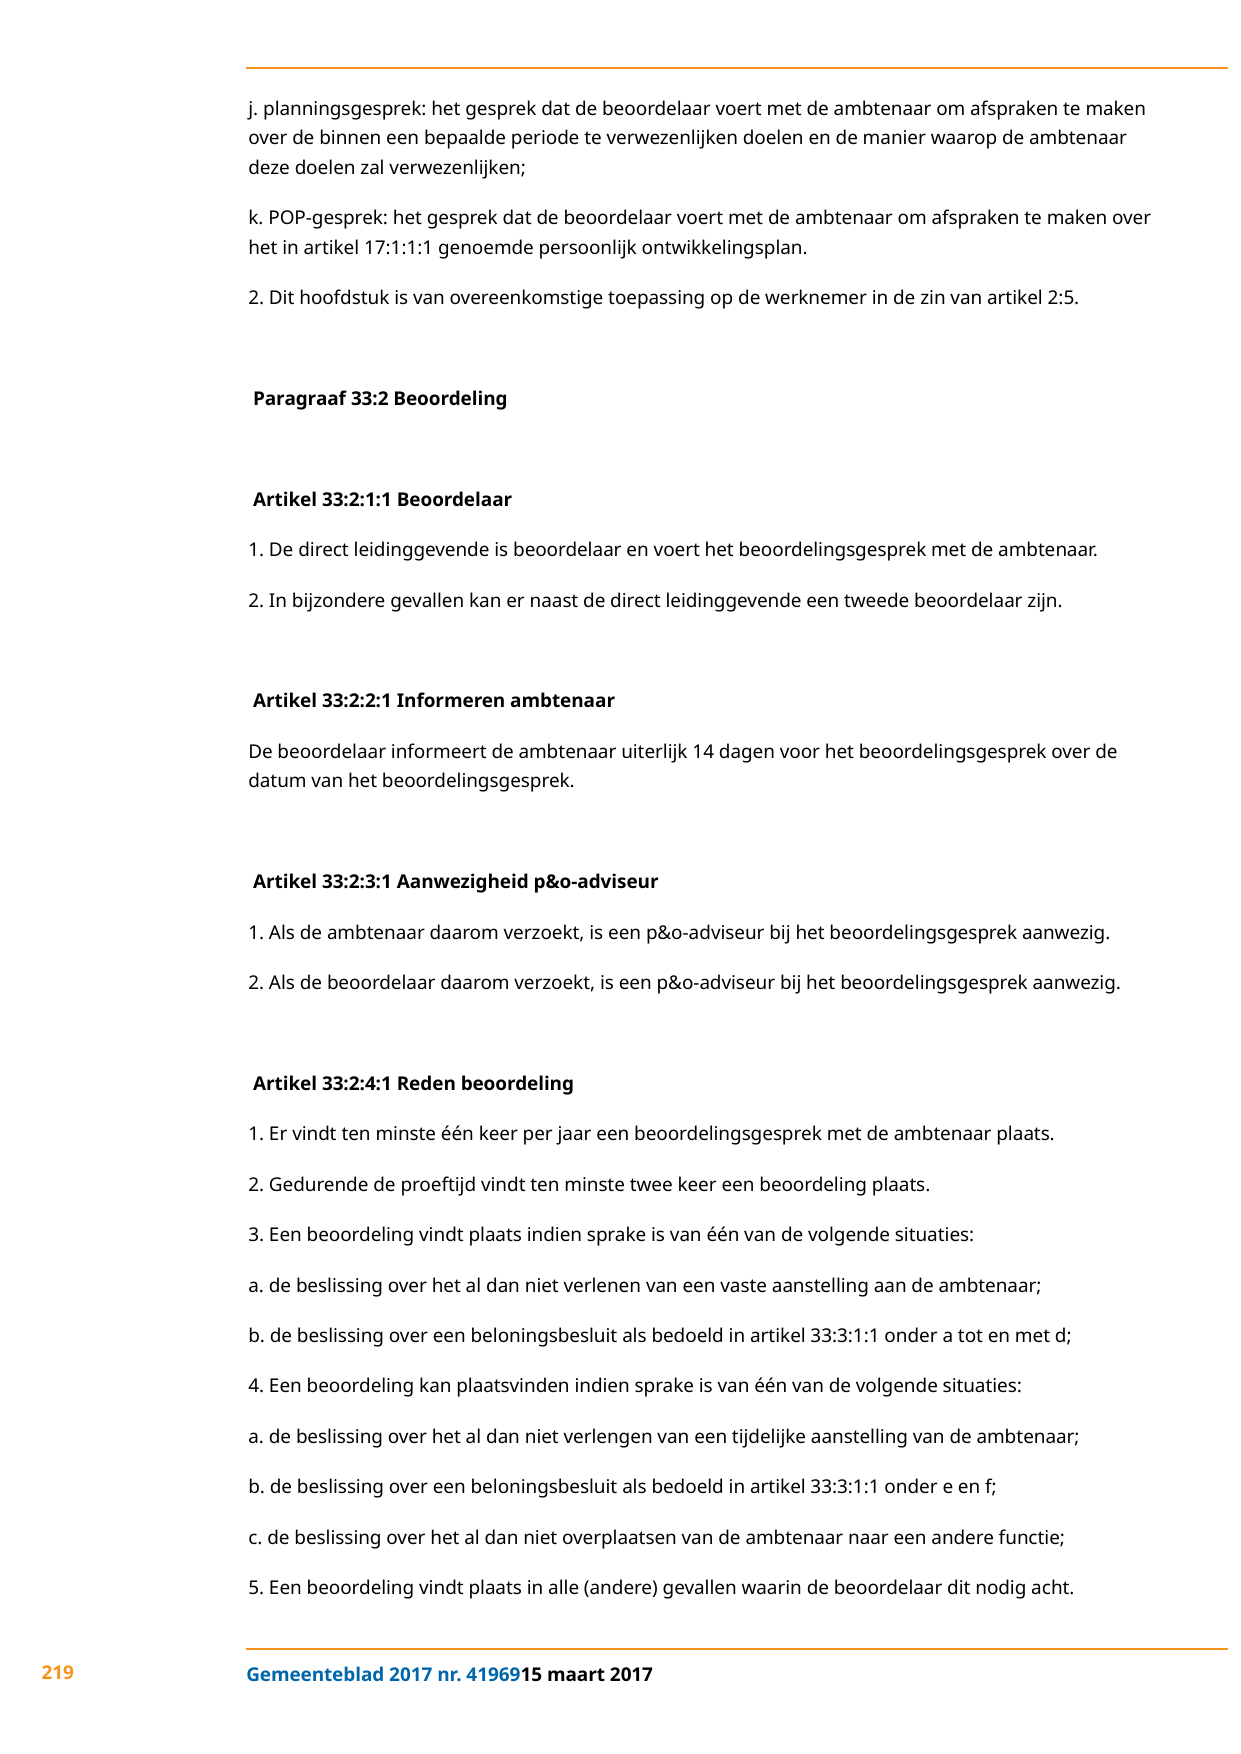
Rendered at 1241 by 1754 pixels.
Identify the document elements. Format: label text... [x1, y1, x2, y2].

picture [41, 47, 231, 172]
text Artikel 33:2:2:1 Informeren ambtenaar [248, 688, 1152, 713]
text a. de beslissing over het al dan niet verlenen van een vaste aanstelling aan de ambtenaar; [248, 1272, 1152, 1298]
text b. de beslissing over een beloningsbesluit als bedoeld in artikel 33:3:1:1 onder a tot en met d; [248, 1322, 1152, 1348]
text Artikel 33:2:4:1 Reden beoordeling [248, 1070, 1152, 1096]
text b. de beslissing over een beloningsbesluit als bedoeld in artikel 33:3:1:1 onder e en f; [248, 1473, 1152, 1499]
text 2. Gedurende de proeftijd vindt ten minste twee keer een beoordeling plaats. [248, 1171, 1152, 1197]
text j. planningsgesprek: het gesprek dat de beoordelaar voert met de ambtenaar om afspraken te maken over de binnen een bepaalde periode te verwezenlijken doelen en de manier waarop de ambtenaar deze doelen zal verwezenlijken; [248, 95, 1152, 180]
text Artikel 33:2:1:1 Beoordelaar [248, 486, 1152, 512]
text c. de beslissing over het al dan niet overplaatsen van de ambtenaar naar een andere functie; [248, 1524, 1152, 1550]
text 3. Een beoordeling vindt plaats indien sprake is van één van de volgende situaties: [248, 1221, 1152, 1247]
text 5. Een beoordeling vindt plaats in alle (andere) gevallen waarin de beoordelaar dit nodig acht. [248, 1574, 1152, 1600]
text 1. Er vindt ten minste één keer per jaar een beoordelingsgesprek met de ambtenaar plaats. [248, 1121, 1152, 1146]
text De beoordelaar informeert de ambtenaar uiterlijk 14 dagen voor het beoordelingsgesprek over de datum van het beoordelingsgesprek. [248, 738, 1152, 793]
text 4. Een beoordeling kan plaatsvinden indien sprake is van één van de volgende situaties: [248, 1373, 1152, 1398]
text Paragraaf 33:2 Beoordeling [248, 385, 1152, 411]
text a. de beslissing over het al dan niet verlengen van een tijdelijke aanstelling van de ambtenaar; [248, 1423, 1152, 1449]
text 1. Als de ambtenaar daarom verzoekt, is een p&o-adviseur bij het beoordelingsgesprek aanwezig. [248, 919, 1152, 945]
text Artikel 33:2:3:1 Aanwezigheid p&o-adviseur [248, 868, 1152, 894]
text 2. In bijzondere gevallen kan er naast de direct leidinggevende een tweede beoordelaar zijn. [248, 587, 1152, 613]
text 2. Dit hoofdstuk is van overeenkomstige toepassing op de werknemer in de zin van artikel 2:5. [248, 284, 1152, 310]
text k. POP-gesprek: het gesprek dat de beoordelaar voert met de ambtenaar om afspraken te maken over het in artikel 17:1:1:1 genoemde persoonlijk ontwikkelingsplan. [248, 204, 1152, 260]
text 2. Als de beoordelaar daarom verzoekt, is een p&o-adviseur bij het beoordelingsgesprek aanwezig. [248, 969, 1152, 995]
text 1. De direct leidinggevende is beoordelaar en voert het beoordelingsgesprek met de ambtenaar. [248, 536, 1152, 562]
